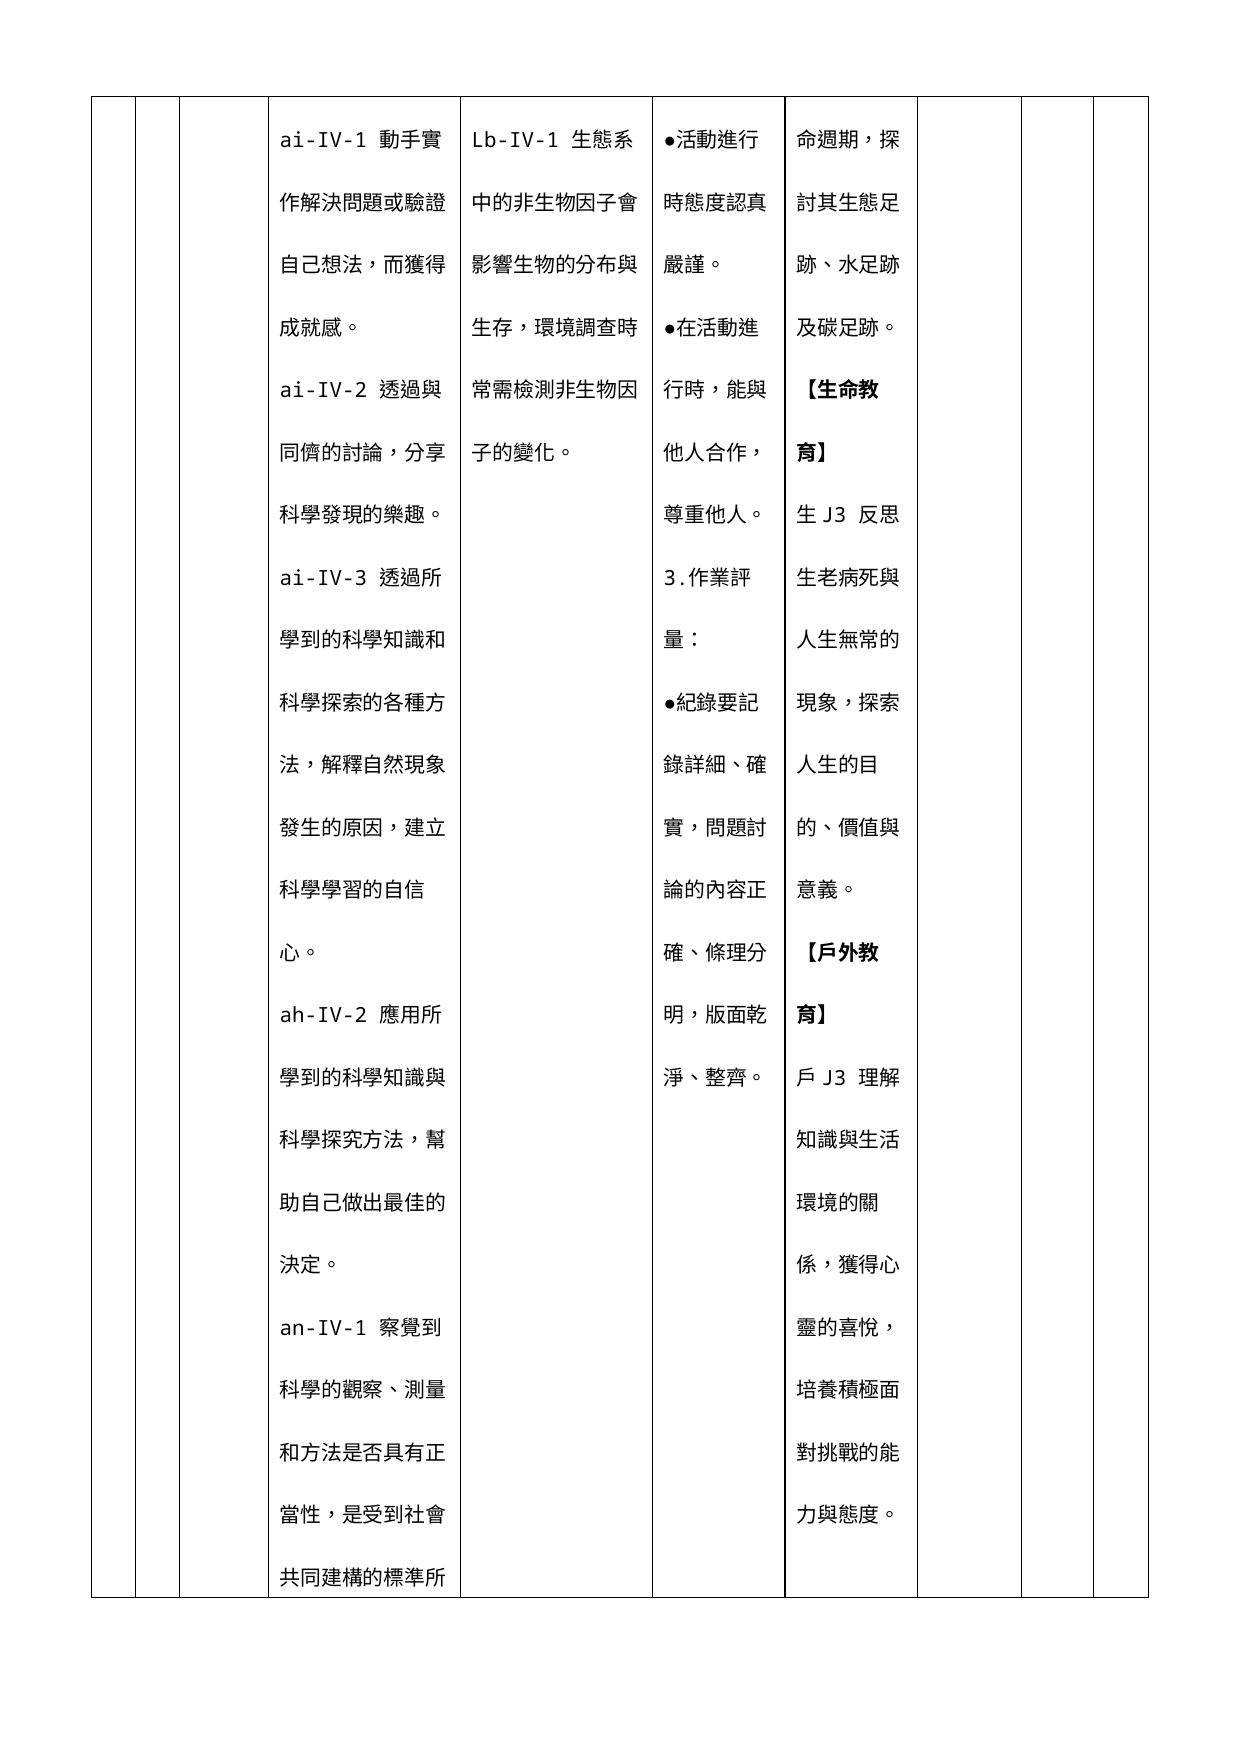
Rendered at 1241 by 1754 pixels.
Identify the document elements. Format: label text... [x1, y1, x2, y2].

table_cell [1094, 97, 1148, 1597]
table_cell [180, 97, 268, 1597]
table_cell 命週期，探討其生態足跡、水足跡及碳足跡。 【生命教育】 生J3 反思生老病死與人生無常的現象，探索人生的目的、價值與意義。 【戶外教育】 戶J3 理解知識與生活環境的關係，獲得心靈的喜悅，培養積極面對挑戰的能力與態度。 [786, 97, 917, 1597]
table_cell Lb-IV-1 生態系中的非生物因子會影響生物的分布與生存，環境調查時常需檢測非生物因子的變化。 [461, 97, 652, 1597]
table_cell ai-IV-1 動手實作解決問題或驗證自己想法，而獲得成就感。 ai-IV-2 透過與同儕的討論，分享科學發現的樂趣。 ai-IV-3 透過所學到的科學知識和科學探索的各種方法，解釋自然現象發生的原因，建立科學學習的自信心。 ah-IV-2 應用所學到的科學知識與科學探究方法，幫助自己做出最佳的決定。 an-IV-1 察覺到科學的觀察、測量和方法是否具有正當性，是受到社會共同建構的標準所 [269, 97, 460, 1597]
table_cell [92, 97, 135, 1597]
table_cell [136, 97, 179, 1597]
table_cell ●活動進行時態度認真嚴謹。 ●在活動進行時，能與他人合作，尊重他人。 3.作業評量： ●紀錄要記錄詳細、確實，問題討論的內容正確、條理分明，版面乾淨、整齊。 [653, 97, 784, 1597]
table_cell [1022, 97, 1093, 1597]
table_cell [918, 97, 1021, 1597]
